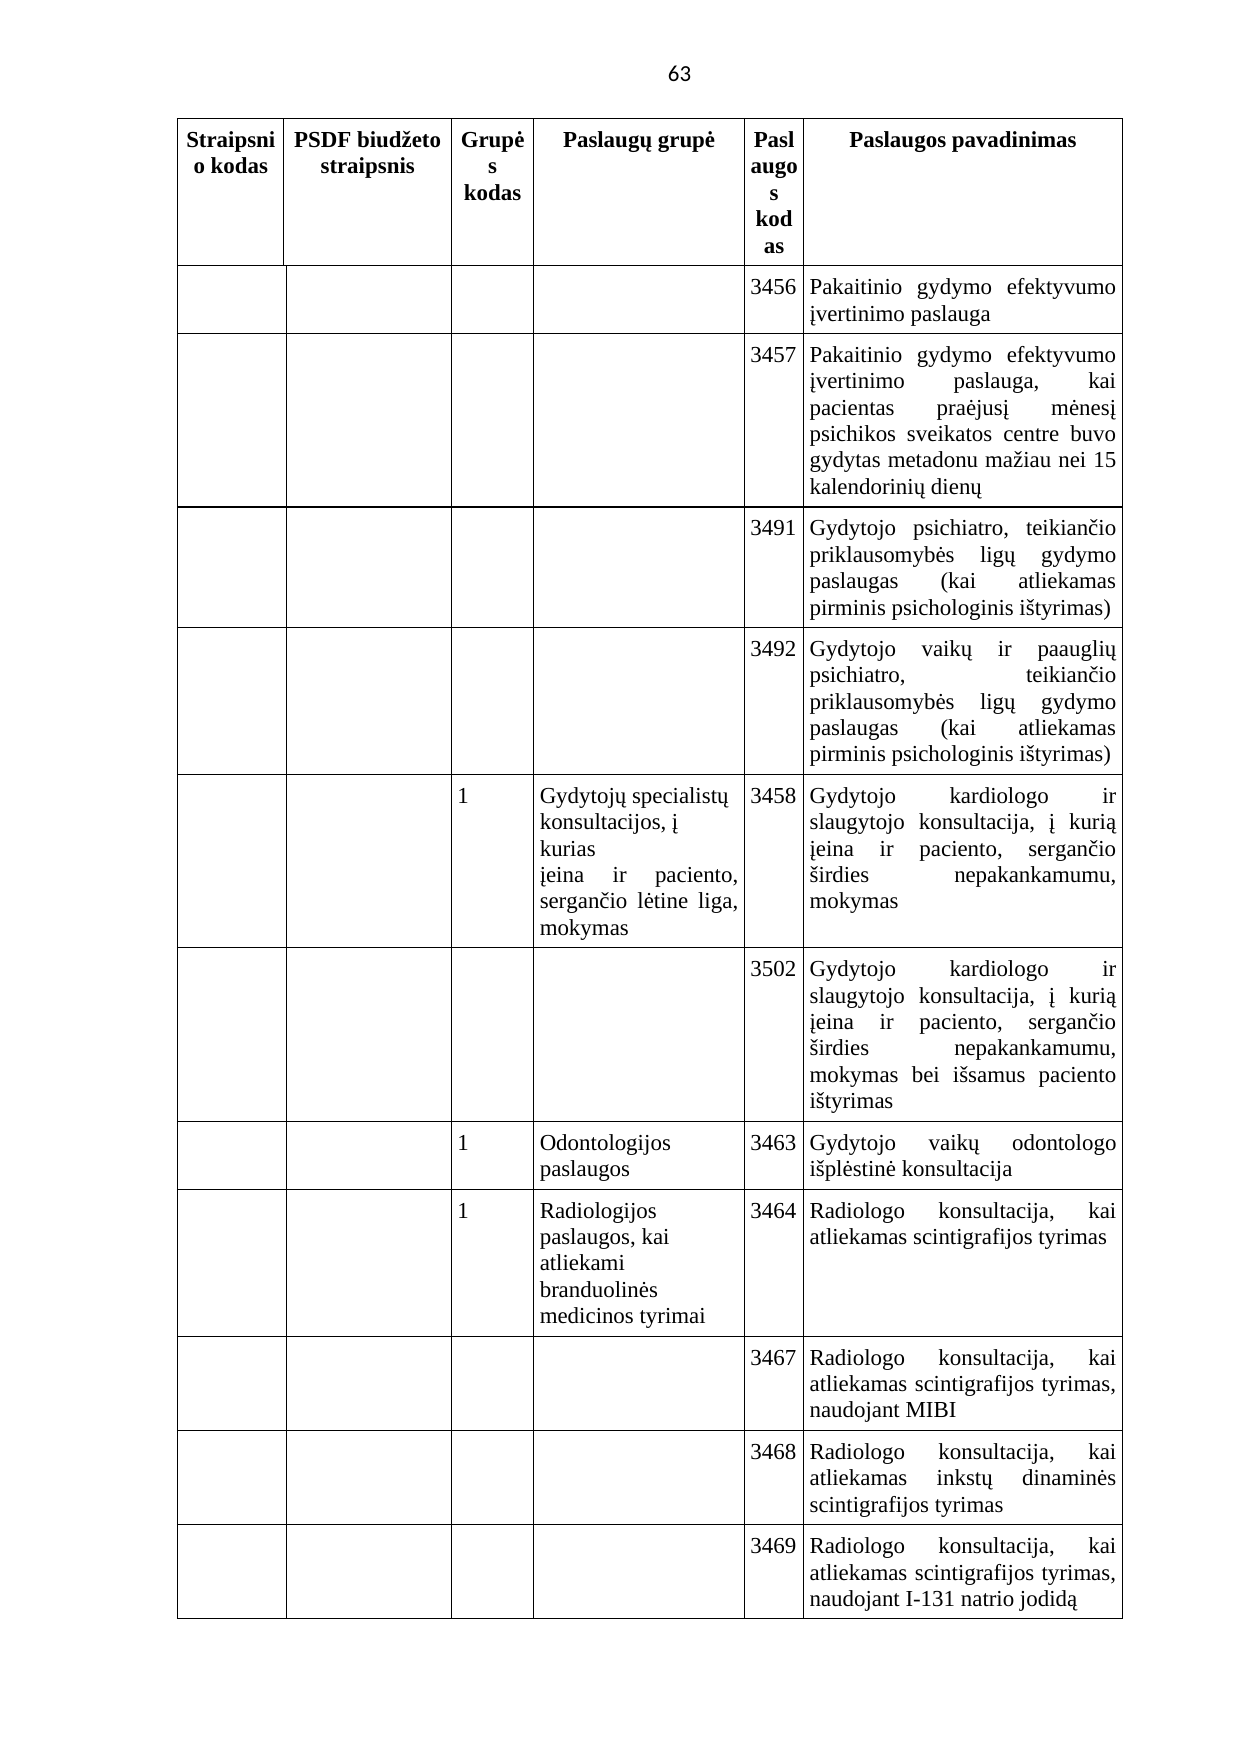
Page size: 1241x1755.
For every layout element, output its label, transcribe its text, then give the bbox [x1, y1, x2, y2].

table_cell [287, 1431, 451, 1524]
table_cell 3458 [745, 775, 803, 947]
table_cell [178, 1525, 286, 1618]
table_cell [452, 266, 533, 333]
table_cell Gydytojo vaikų odontologo išplėstinė konsultacija [804, 1122, 1122, 1188]
table_cell Odontologijos paslaugos [534, 1122, 744, 1188]
table_cell [287, 1190, 451, 1336]
table_cell [178, 775, 286, 947]
table_cell 3467 [745, 1337, 803, 1430]
table_header Paslaugų grupė [534, 119, 744, 265]
table_cell Gydytojo vaikų ir paauglių psichiatro, teikiančio priklausomybės ligų gydymo paslaugas (kai atliekamas pirminis psichologinis ištyrimas) [804, 628, 1122, 774]
table_cell [452, 628, 533, 774]
table_cell [178, 628, 286, 774]
table_cell 1 [452, 1190, 533, 1336]
table_cell Pakaitinio gydymo efektyvumo įvertinimo paslauga, kai pacientas praėjusį mėnesį psichikos sveikatos centre buvo gydytas metadonu mažiau nei 15 kalendorinių dienų [804, 334, 1122, 506]
table_cell [534, 508, 744, 627]
table_cell [534, 948, 744, 1121]
table_cell Gydytojų specialistų konsultacijos, į kurias įeina ir paciento, sergančio lėtine liga, mokymas [534, 775, 744, 947]
table_cell [452, 1525, 533, 1618]
table_cell [452, 334, 533, 506]
table_cell [178, 1431, 286, 1524]
table_cell [452, 948, 533, 1121]
table_header Straipsnio kodas [178, 119, 283, 265]
table_cell 3468 [745, 1431, 803, 1524]
table_cell [287, 1525, 451, 1618]
table_cell Pakaitinio gydymo efektyvumo įvertinimo paslauga [804, 266, 1122, 333]
table_cell Radiologo konsultacija, kai atliekamas inkstų dinaminės scintigrafijos tyrimas [804, 1431, 1122, 1524]
table_header Paslaugos kodas [745, 119, 803, 265]
table_cell 1 [452, 1122, 533, 1188]
table_cell [534, 1337, 744, 1430]
table_cell Radiologo konsultacija, kai atliekamas scintigrafijos tyrimas, naudojant I-131 natrio jodidą [804, 1525, 1122, 1618]
table_cell [287, 334, 451, 506]
table_cell [178, 1122, 286, 1188]
table_cell 1 [452, 775, 533, 947]
table_cell [534, 1431, 744, 1524]
table_cell Radiologo konsultacija, kai atliekamas scintigrafijos tyrimas, naudojant MIBI [804, 1337, 1122, 1430]
table_cell [178, 1337, 286, 1430]
table_cell Radiologo konsultacija, kai atliekamas scintigrafijos tyrimas [804, 1190, 1122, 1336]
table_cell [452, 1431, 533, 1524]
table_cell [534, 628, 744, 774]
table_cell [287, 628, 451, 774]
table_cell [534, 266, 744, 333]
table_header PSDF biudžeto straipsnis [284, 119, 451, 265]
table_cell 3463 [745, 1122, 803, 1188]
table_cell 3492 [745, 628, 803, 774]
table_cell Gydytojo kardiologo ir slaugytojo konsultacija, į kurią įeina ir paciento, sergančio širdies nepakankamumu, mokymas bei išsamus paciento ištyrimas [804, 948, 1122, 1121]
table_cell 3464 [745, 1190, 803, 1336]
table_header Paslaugos pavadinimas [804, 119, 1122, 265]
table_cell [534, 334, 744, 506]
table_cell [178, 334, 286, 506]
table_cell [178, 1190, 286, 1336]
table_cell [287, 775, 451, 947]
table_cell [287, 948, 451, 1121]
table_cell [287, 508, 451, 627]
table_cell Gydytojo psichiatro, teikiančio priklausomybės ligų gydymo paslaugas (kai atliekamas pirminis psichologinis ištyrimas) [804, 508, 1122, 627]
table_cell [178, 508, 286, 627]
table_cell [534, 1525, 744, 1618]
table_cell [287, 266, 451, 333]
table_cell 3491 [745, 508, 803, 627]
table_cell Gydytojo kardiologo ir slaugytojo konsultacija, į kurią įeina ir paciento, sergančio širdies nepakankamumu, mokymas [804, 775, 1122, 947]
table_header Grupės kodas [452, 119, 533, 265]
table_cell [178, 948, 286, 1121]
table_cell [452, 508, 533, 627]
table_cell [287, 1122, 451, 1188]
table_cell 3502 [745, 948, 803, 1121]
table_cell [287, 1337, 451, 1430]
table_cell 3469 [745, 1525, 803, 1618]
table_cell 3456 [745, 266, 803, 333]
table_cell 3457 [745, 334, 803, 506]
table_cell [178, 266, 286, 333]
table_cell [452, 1337, 533, 1430]
table_cell Radiologijos paslaugos, kai atliekami branduolinės medicinos tyrimai [534, 1190, 744, 1336]
